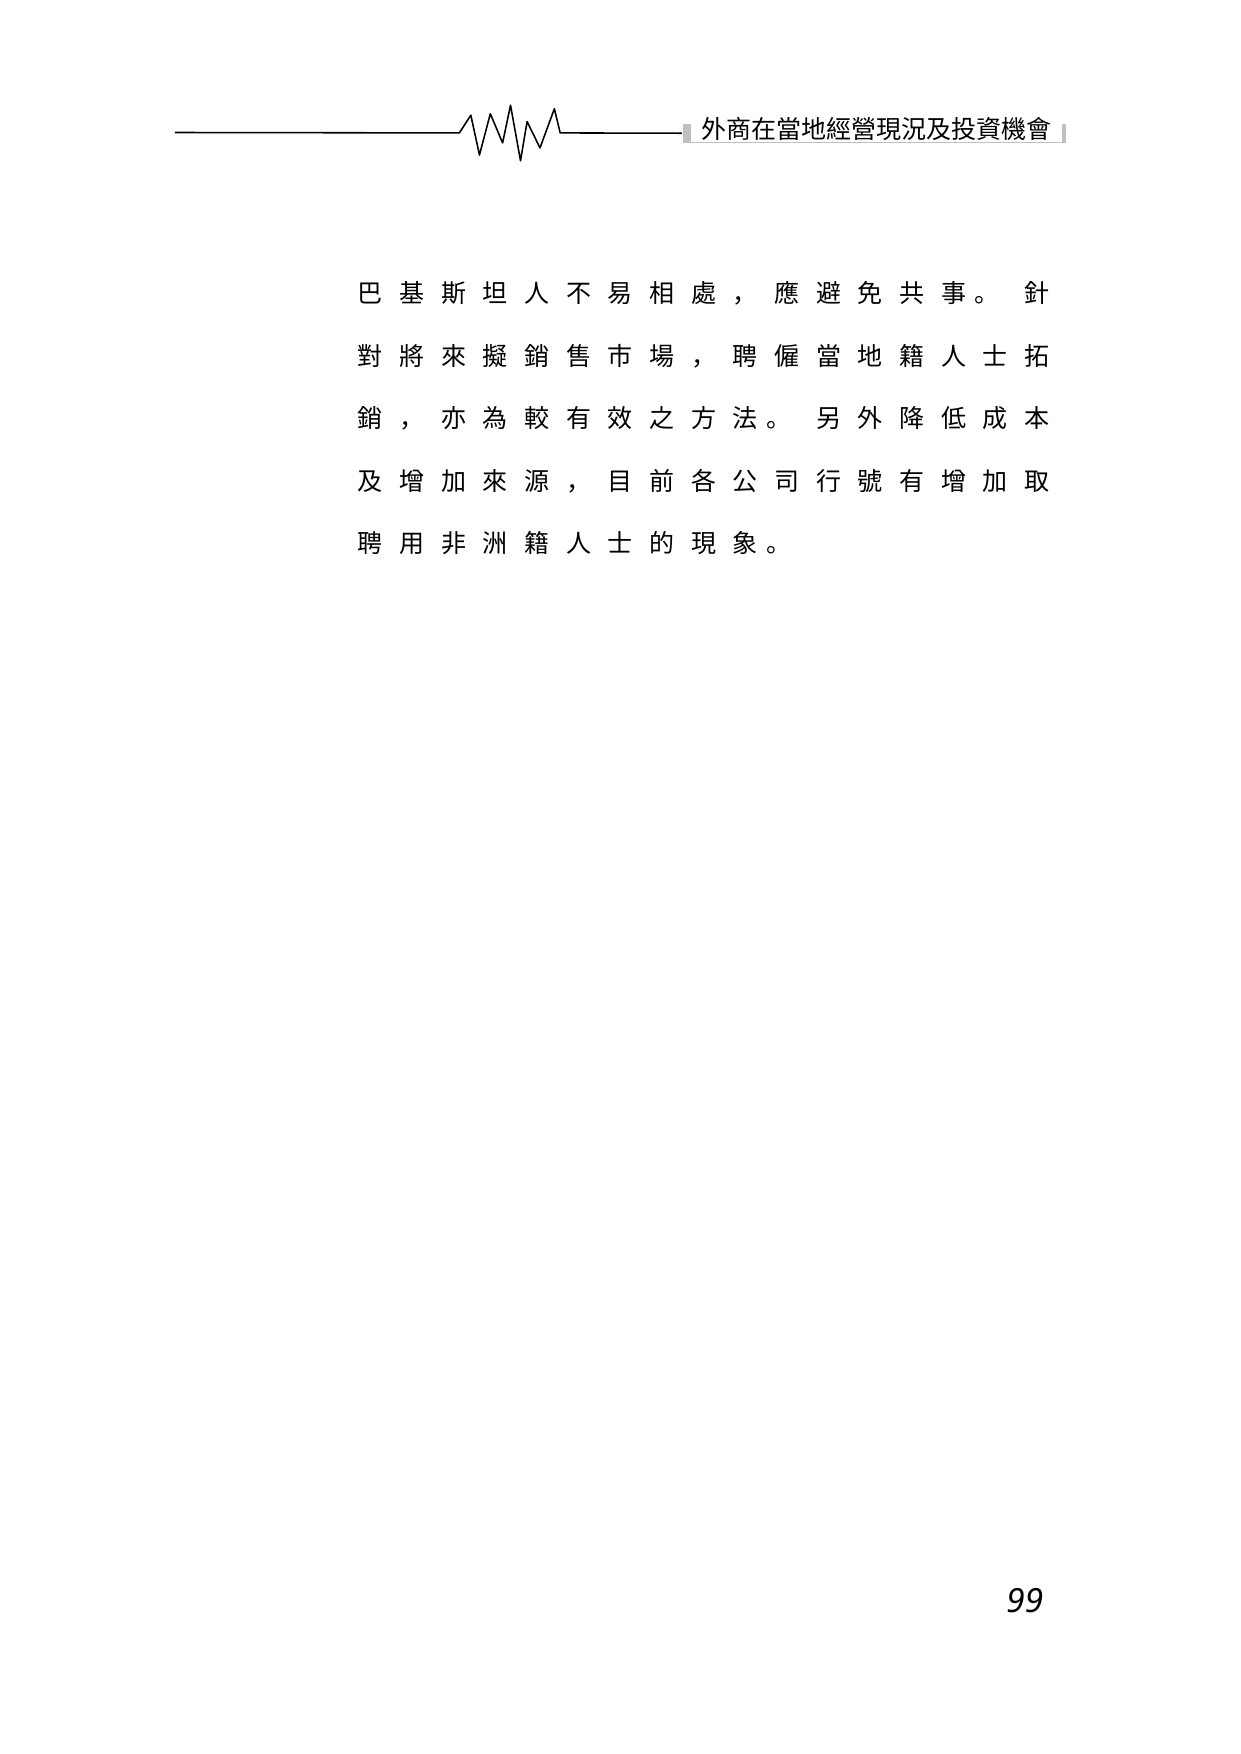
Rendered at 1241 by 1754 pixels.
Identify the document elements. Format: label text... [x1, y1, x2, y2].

text 巴基斯坦人不易相處，應避免共事。針對將來擬銷售市場，聘僱當地籍人士拓銷，亦為較有效之方法。另外降低成本及增加來源，目前各公司行號有增加取聘用非洲籍人士的現象。 [330, 250, 1058, 563]
